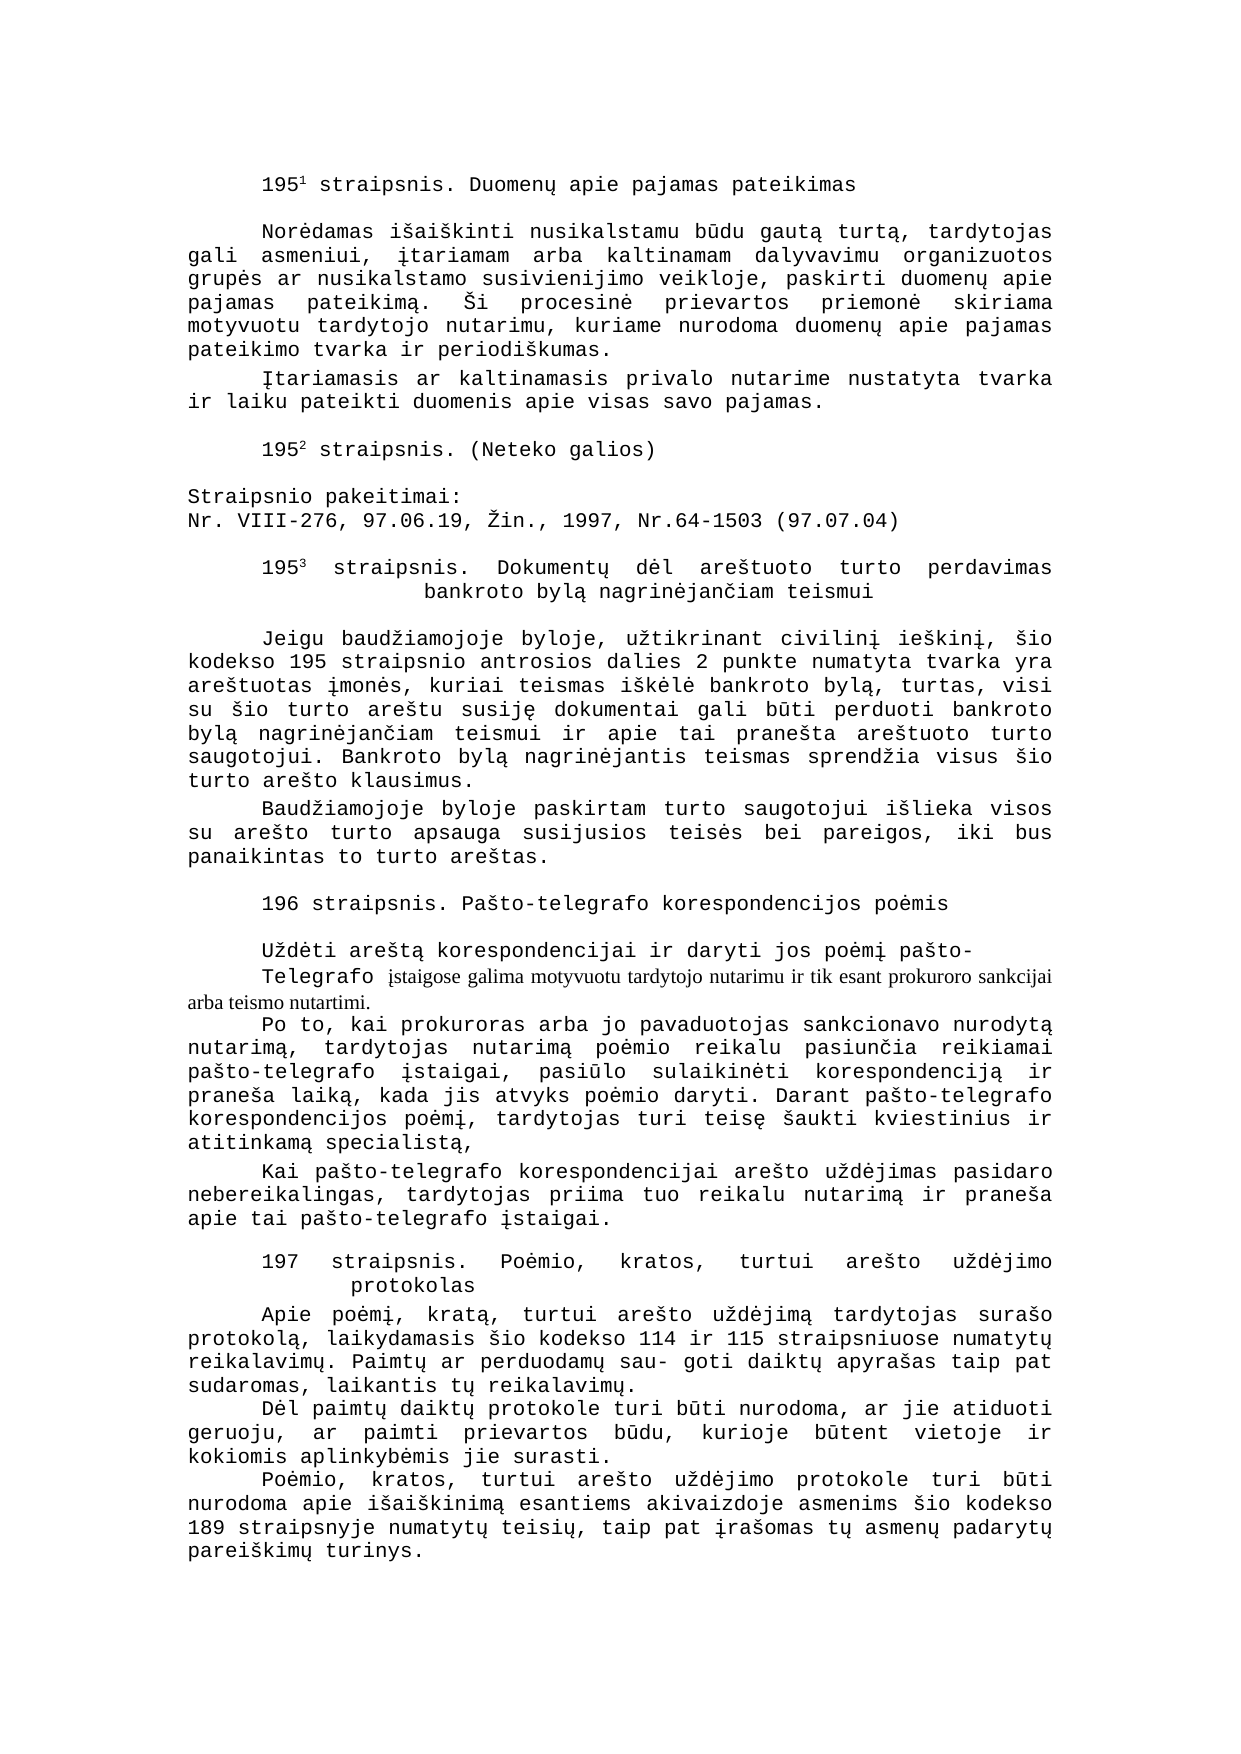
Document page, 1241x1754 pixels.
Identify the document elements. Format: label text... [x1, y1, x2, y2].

text Jeigu baudžiamojoje byloje, užtikrinant civilinį ieškinį, šio kodekso 195 straipsnio antrosios dalies 2 punkte numatyta tvarka yra areštuotas įmonės, kuriai teismas iškėlė bankroto bylą, turtas, visi su šio turto areštu susiję dokumentai gali būti perduoti bankroto bylą nagrinėjančiam teismui ir apie tai pranešta areštuoto turto saugotojui. Bankroto bylą nagrinėjantis teismas sprendžia visus šio turto arešto klausimus. [187, 628, 1053, 793]
text Straipsnio pakeitimai: [187, 486, 1053, 510]
text Nr. VIII-276, 97.06.19, Žin., 1997, Nr.64-1503 (97.07.04) [187, 510, 1053, 533]
text Apie poėmį, kratą, turtui arešto uždėjimą tardytojas surašo protokolą, laikydamasis šio kodekso 114 ir 115 straipsniuose numatytų reikalavimų. Paimtų ar perduodamų sau- goti daiktų apyrašas taip pat sudaromas, laikantis tų reikalavimų. [187, 1304, 1053, 1398]
text Po to, kai prokuroras arba jo pavaduotojas sankcionavo nurodytą nutarimą, tardytojas nutarimą poėmio reikalu pasiunčia reikiamai pašto-telegrafo įstaigai, pasiūlo sulaikinėti korespondenciją ir praneša laiką, kada jis atvyks poėmio daryti. Darant pašto-telegrafo korespondencijos poėmį, tardytojas turi teisę šaukti kviestinius ir atitinkamą specialistą, [187, 1014, 1053, 1156]
text 1951 straipsnis. Duomenų apie pajamas pateikimas [187, 174, 1053, 197]
text 196 straipsnis. Pašto-telegrafo korespondencijos poėmis [187, 893, 1053, 917]
text Poėmio, kratos, turtui arešto uždėjimo protokole turi būti nurodoma apie išaiškinimą esantiems akivaizdoje asmenims šio kodekso 189 straipsnyje numatytų teisių, taip pat įrašomas tų asmenų padarytų pareiškimų turinys. [187, 1469, 1053, 1564]
text Norėdamas išaiškinti nusikalstamu būdu gautą turtą, tardytojas gali asmeniui, įtariamam arba kaltinamam dalyvavimu organizuotos grupės ar nusikalstamo susivienijimo veikloje, paskirti duomenų apie pajamas pateikimą. Ši procesinė prievartos priemonė skiriama motyvuotu tardytojo nutarimu, kuriame nurodoma duomenų apie pajamas pateikimo tvarka ir periodiškumas. [187, 221, 1053, 363]
text 197 straipsnis. Poėmio, kratos, turtui arešto uždėjimo protokolas [261, 1252, 1053, 1299]
text Telegrafo įstaigose galima motyvuotu tardytojo nutarimu ir tik esant prokuroro sankcijai arba teismo nutartimi. [187, 964, 1053, 1014]
text 1952 straipsnis. (Neteko galios) [187, 439, 1053, 462]
text 1953 straipsnis. Dokumentų dėl areštuoto turto perdavimas bankroto bylą nagrinėjančiam teismui [261, 557, 1053, 604]
text Įtariamasis ar kaltinamasis privalo nutarime nustatyta tvarka ir laiku pateikti duomenis apie visas savo pajamas. [187, 368, 1053, 415]
text Kai pašto-telegrafo korespondencijai arešto uždėjimas pasidaro nebereikalingas, tardytojas priima tuo reikalu nutarimą ir praneša apie tai pašto-telegrafo įstaigai. [187, 1161, 1053, 1232]
text Dėl paimtų daiktų protokole turi būti nurodoma, ar jie atiduoti geruoju, ar paimti prievartos būdu, kurioje būtent vietoje ir kokiomis aplinkybėmis jie surasti. [187, 1398, 1053, 1469]
text Uždėti areštą korespondencijai ir daryti jos poėmį pašto- [187, 940, 1053, 964]
text Baudžiamojoje byloje paskirtam turto saugotojui išlieka visos su arešto turto apsauga susijusios teisės bei pareigos, iki bus panaikintas to turto areštas. [187, 798, 1053, 869]
